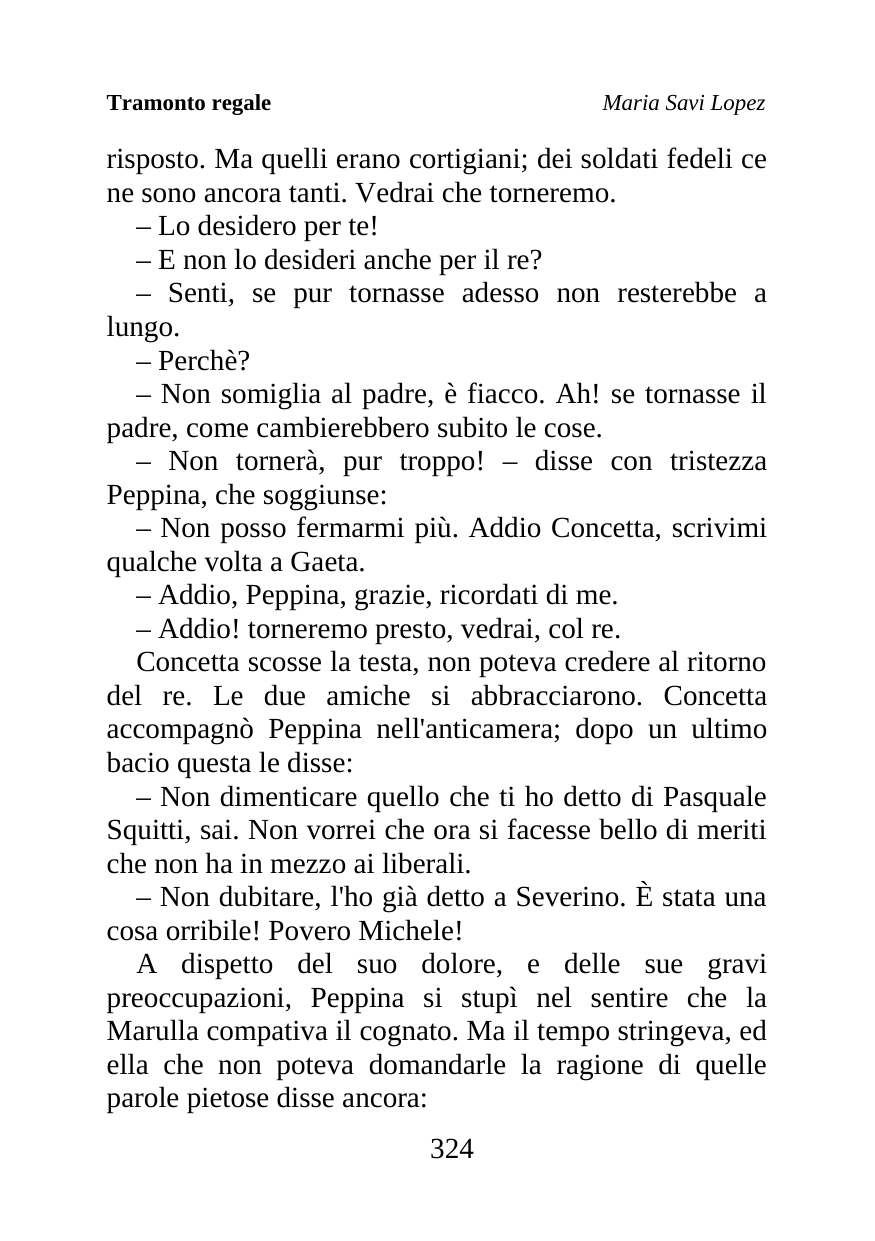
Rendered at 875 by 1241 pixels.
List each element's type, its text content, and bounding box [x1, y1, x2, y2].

text risposto. Ma quelli erano cortigiani; dei soldati fedeli ce ne sono ancora tanti. Vedrai che torneremo. [106, 141, 768, 208]
text – Non dubitare, l'ho già detto a Severino. È stata una cosa orribile! Povero Michele! [106, 879, 768, 946]
text – Non dimenticare quello che ti ho detto di Pasquale Squitti, sai. Non vorrei che ora si facesse bello di meriti che non ha in mezzo ai liberali. [106, 779, 768, 879]
text – Lo desidero per te! [106, 208, 768, 242]
text – Addio, Peppina, grazie, ricordati di me. [106, 577, 768, 611]
text – Non somiglia al padre, è fiacco. Ah! se tornasse il padre, come cambierebbero subito le cose. [106, 376, 768, 443]
text – Non tornerà, pur troppo! – disse con tristezza Peppina, che soggiunse: [106, 443, 768, 510]
text – Addio! torneremo presto, vedrai, col re. [106, 611, 768, 644]
text – Non posso fermarmi più. Addio Concetta, scrivimi qualche volta a Gaeta. [106, 510, 768, 577]
text – Perchè? [106, 343, 768, 376]
text A dispetto del suo dolore, e delle sue gravi preoccupazioni, Peppina si stupì nel sentire che la Marulla compativa il cognato. Ma il tempo stringeva, ed ella che non poteva domandarle la ragione di quelle parole pietose disse ancora: [106, 946, 768, 1114]
text Concetta scosse la testa, non poteva credere al ritorno del re. Le due amiche si abbracciarono. Concetta accompagnò Peppina nell'anticamera; dopo un ultimo bacio questa le disse: [106, 644, 768, 779]
text – Senti, se pur tornasse adesso non resterebbe a lungo. [106, 276, 768, 343]
text – E non lo desideri anche per il re? [106, 242, 768, 276]
